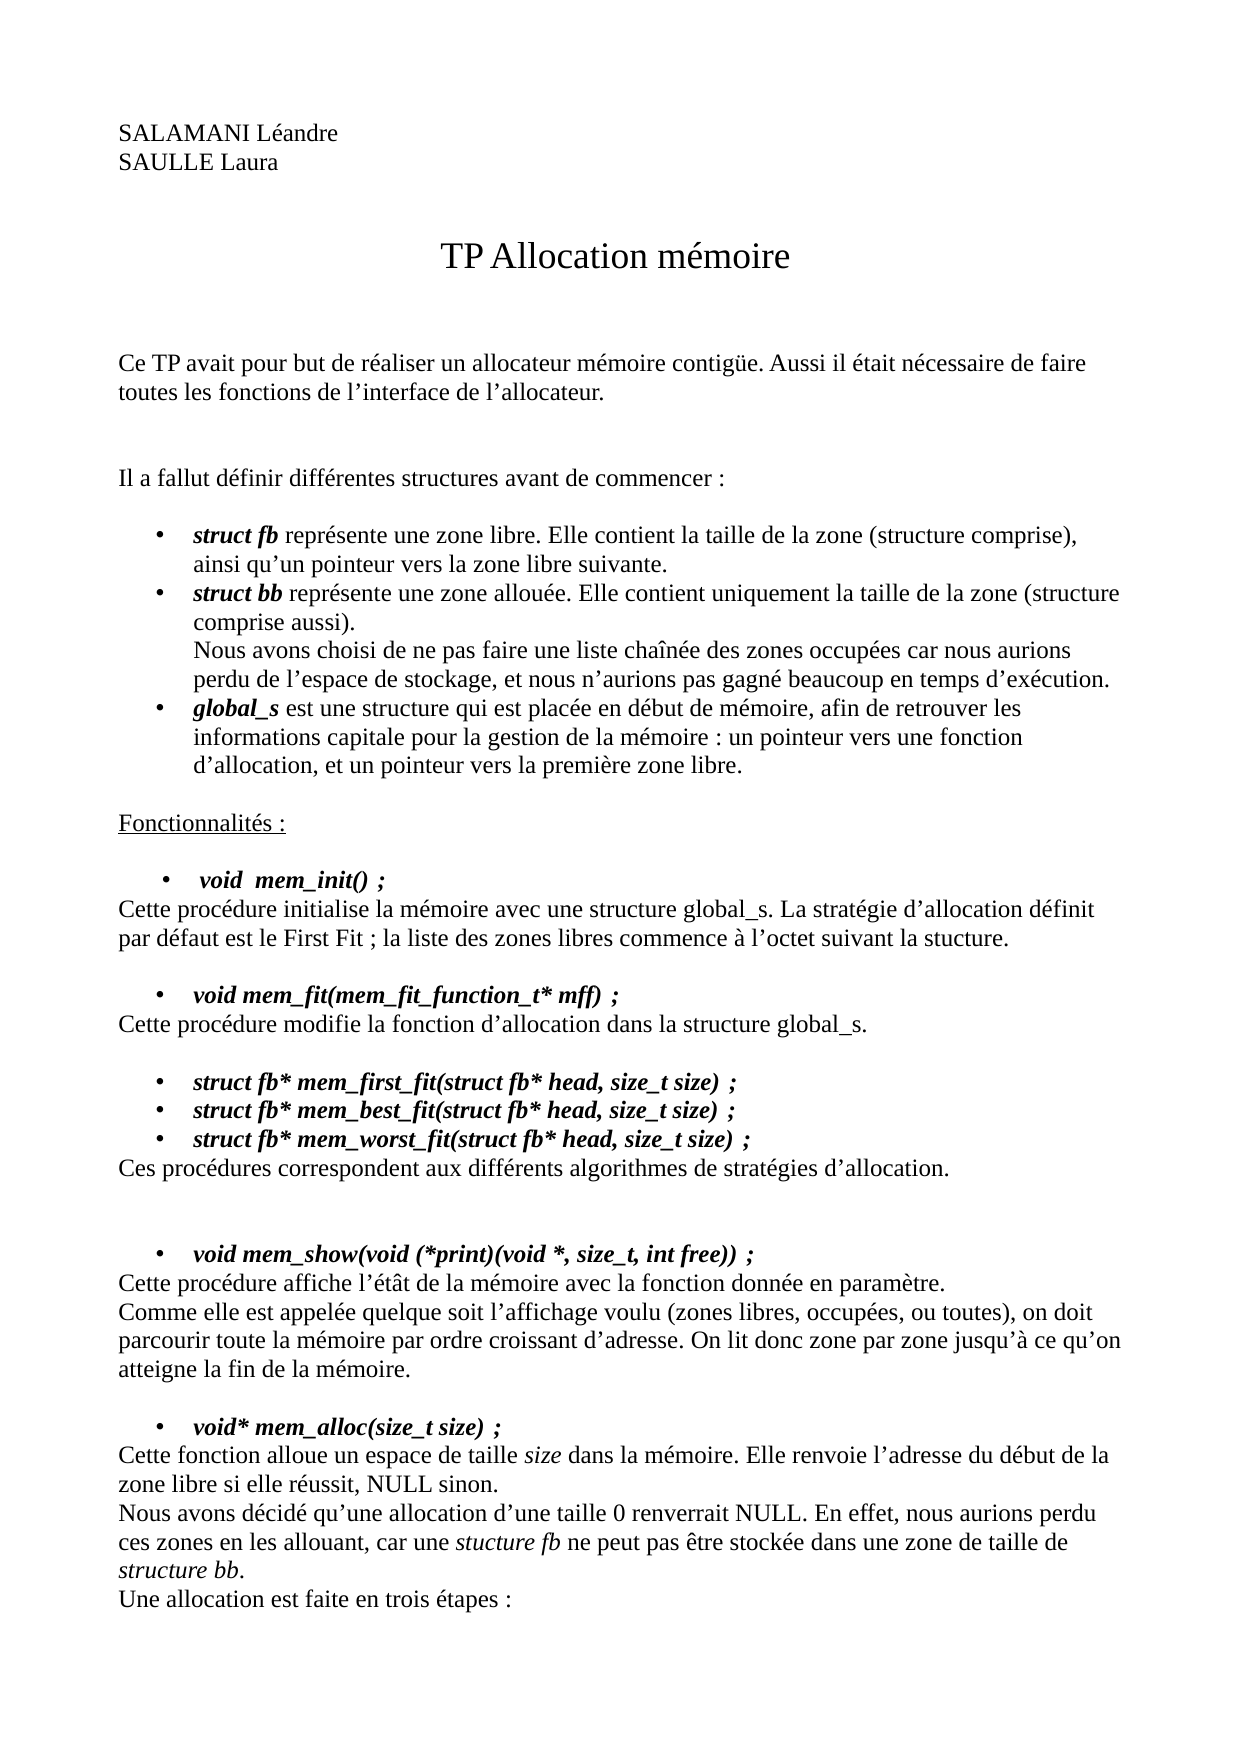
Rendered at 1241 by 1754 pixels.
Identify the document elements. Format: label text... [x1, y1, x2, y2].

text Cette procédure modifie la fonction d’allocation dans la structure global_s. [118, 1009, 1122, 1038]
text Ces procédures correspondent aux différents algorithmes de stratégies d’allocation. [118, 1153, 1122, 1182]
list struct bb représente une zone allouée. Elle contient uniquement la taille de la zone (structure comprise aussi). [156, 578, 1122, 636]
list struct fb* mem_first_fit(struct fb* head, size_t size) ; [156, 1067, 1122, 1096]
text Cette procédure initialise la mémoire avec une structure global_s. La stratégie d’allocation définit par défaut est le First Fit ; la liste des zones libres commence à l’octet suivant la stucture. [118, 894, 1122, 952]
list void mem_fit(mem_fit_function_t* mff) ; [156, 981, 1122, 1009]
list void mem_show(void (*print)(void *, size_t, int free)) ; [156, 1239, 1122, 1268]
text Comme elle est appelée quelque soit l’affichage voulu (zones libres, occupées, ou toutes), on doit parcourir toute la mémoire par ordre croissant d’adresse. On lit donc zone par zone jusqu’à ce qu’on atteigne la fin de la mémoire. [118, 1297, 1122, 1383]
text Ce TP avait pour but de réaliser un allocateur mémoire contigüe. Aussi il était nécessaire de faire toutes les fonctions de l’interface de l’allocateur. [118, 348, 1122, 406]
text Il a fallut définir différentes structures avant de commencer : [118, 463, 1122, 492]
list struct fb* mem_best_fit(struct fb* head, size_t size) ; [156, 1096, 1122, 1124]
text Cette procédure affiche l’étât de la mémoire avec la fonction donnée en paramètre. [118, 1268, 1122, 1297]
list struct fb* mem_worst_fit(struct fb* head, size_t size) ; [156, 1124, 1122, 1153]
text Nous avons décidé qu’une allocation d’une taille 0 renverrait NULL. En effet, nous aurions perdu ces zones en les allouant, car une stucture fb ne peut pas être stockée dans une zone de taille de structure bb. [118, 1498, 1122, 1584]
text Une allocation est faite en trois étapes : [118, 1584, 1122, 1613]
text SAULLE Laura [118, 147, 1122, 176]
text TP Allocation mémoire [118, 233, 1122, 276]
text Fonctionnalités : [118, 808, 1122, 837]
list global_s est une structure qui est placée en début de mémoire, afin de retrouver les informations capitale pour la gestion de la mémoire : un pointeur vers une fonction d’allocation, et un pointeur vers la première zone libre. [156, 693, 1122, 779]
list struct fb représente une zone libre. Elle contient la taille de la zone (structure comprise), ainsi qu’un pointeur vers la zone libre suivante. [156, 521, 1122, 578]
list void mem_init() ; [162, 866, 1122, 894]
text Cette fonction alloue un espace de taille size dans la mémoire. Elle renvoie l’adresse du début de la zone libre si elle réussit, NULL sinon. [118, 1441, 1122, 1498]
text SALAMANI Léandre [118, 118, 1122, 147]
list Nous avons choisi de ne pas faire une liste chaînée des zones occupées car nous aurions perdu de l’espace de stockage, et nous n’aurions pas gagné beaucoup en temps d’exécution. [156, 636, 1122, 693]
list void* mem_alloc(size_t size) ; [156, 1412, 1122, 1441]
